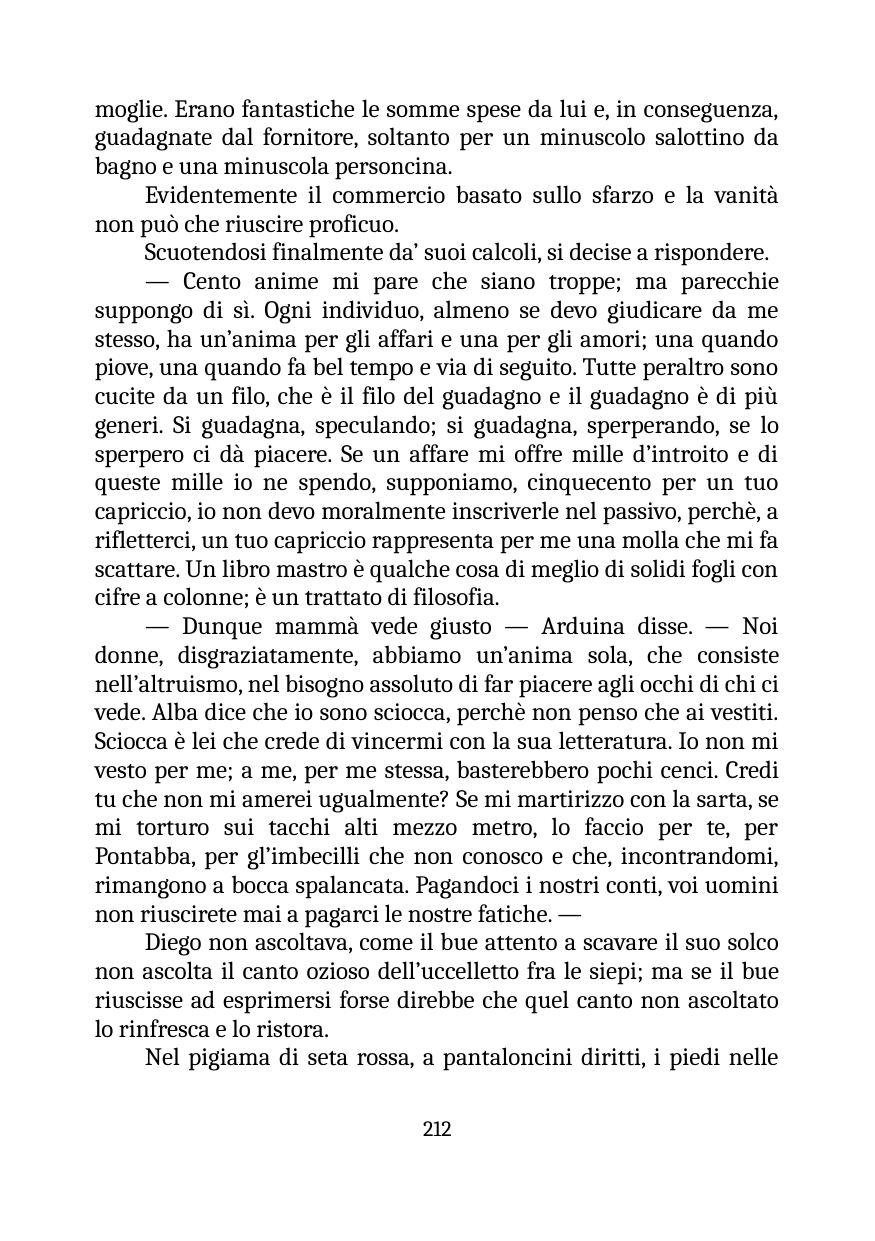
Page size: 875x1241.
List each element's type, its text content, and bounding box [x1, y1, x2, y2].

text — Cento anime mi pare che siano troppe; ma parecchie suppongo di sì. Ogni individuo, almeno se devo giudicare da me stesso, ha un’anima per gli affari e una per gli amori; una quando piove, una quando fa bel tempo e via di seguito. Tutte peraltro sono cucite da un filo, che è il filo del guadagno e il guadagno è di più generi. Si guadagna, speculando; si guadagna, sperperando, se lo sperpero ci dà piacere. Se un affare mi offre mille d’introito e di queste mille io ne spendo, supponiamo, cinquecento per un tuo capriccio, io non devo moralmente inscriverle nel passivo, perchè, a rifletterci, un tuo capriccio rappresenta per me una molla che mi fa scattare. Un libro mastro è qualche cosa di meglio di solidi fogli con cifre a colonne; è un trattato di filosofia. [94, 267, 779, 612]
text Nel pigiama di seta rossa, a pantaloncini diritti, i piedi nelle [94, 1043, 779, 1072]
text Evidentemente il commercio basato sullo sfarzo e la vanità non può che riuscire proficuo. [94, 181, 779, 238]
text moglie. Erano fantastiche le somme spese da lui e, in conseguenza, guadagnate dal fornitore, soltanto per un minuscolo salottino da bagno e una minuscola personcina. [94, 94, 779, 181]
text — Dunque mammà vede giusto — Arduina disse. — Noi donne, disgraziatamente, abbiamo un’anima sola, che consiste nell’altruismo, nel bisogno assoluto di far piacere agli occhi di chi ci vede. Alba dice che io sono sciocca, perchè non penso che ai vestiti. Sciocca è lei che crede di vincermi con la sua letteratura. Io non mi vesto per me; a me, per me stessa, basterebbero pochi cenci. Credi tu che non mi amerei ugualmente? Se mi martirizzo con la sarta, se mi torturo sui tacchi alti mezzo metro, lo faccio per te, per Pontabba, per gl’imbecilli che non conosco e che, incontrandomi, rimangono a bocca spalancata. Pagandoci i nostri conti, voi uomini non riuscirete mai a pagarci le nostre fatiche. — [94, 612, 779, 928]
text Scuotendosi finalmente da’ suoi calcoli, si decise a rispondere. [94, 238, 779, 267]
text Diego non ascoltava, come il bue attento a scavare il suo solco non ascolta il canto ozioso dell’uccelletto fra le siepi; ma se il bue riuscisse ad esprimersi forse direbbe che quel canto non ascoltato lo rinfresca e lo ristora. [94, 928, 779, 1043]
